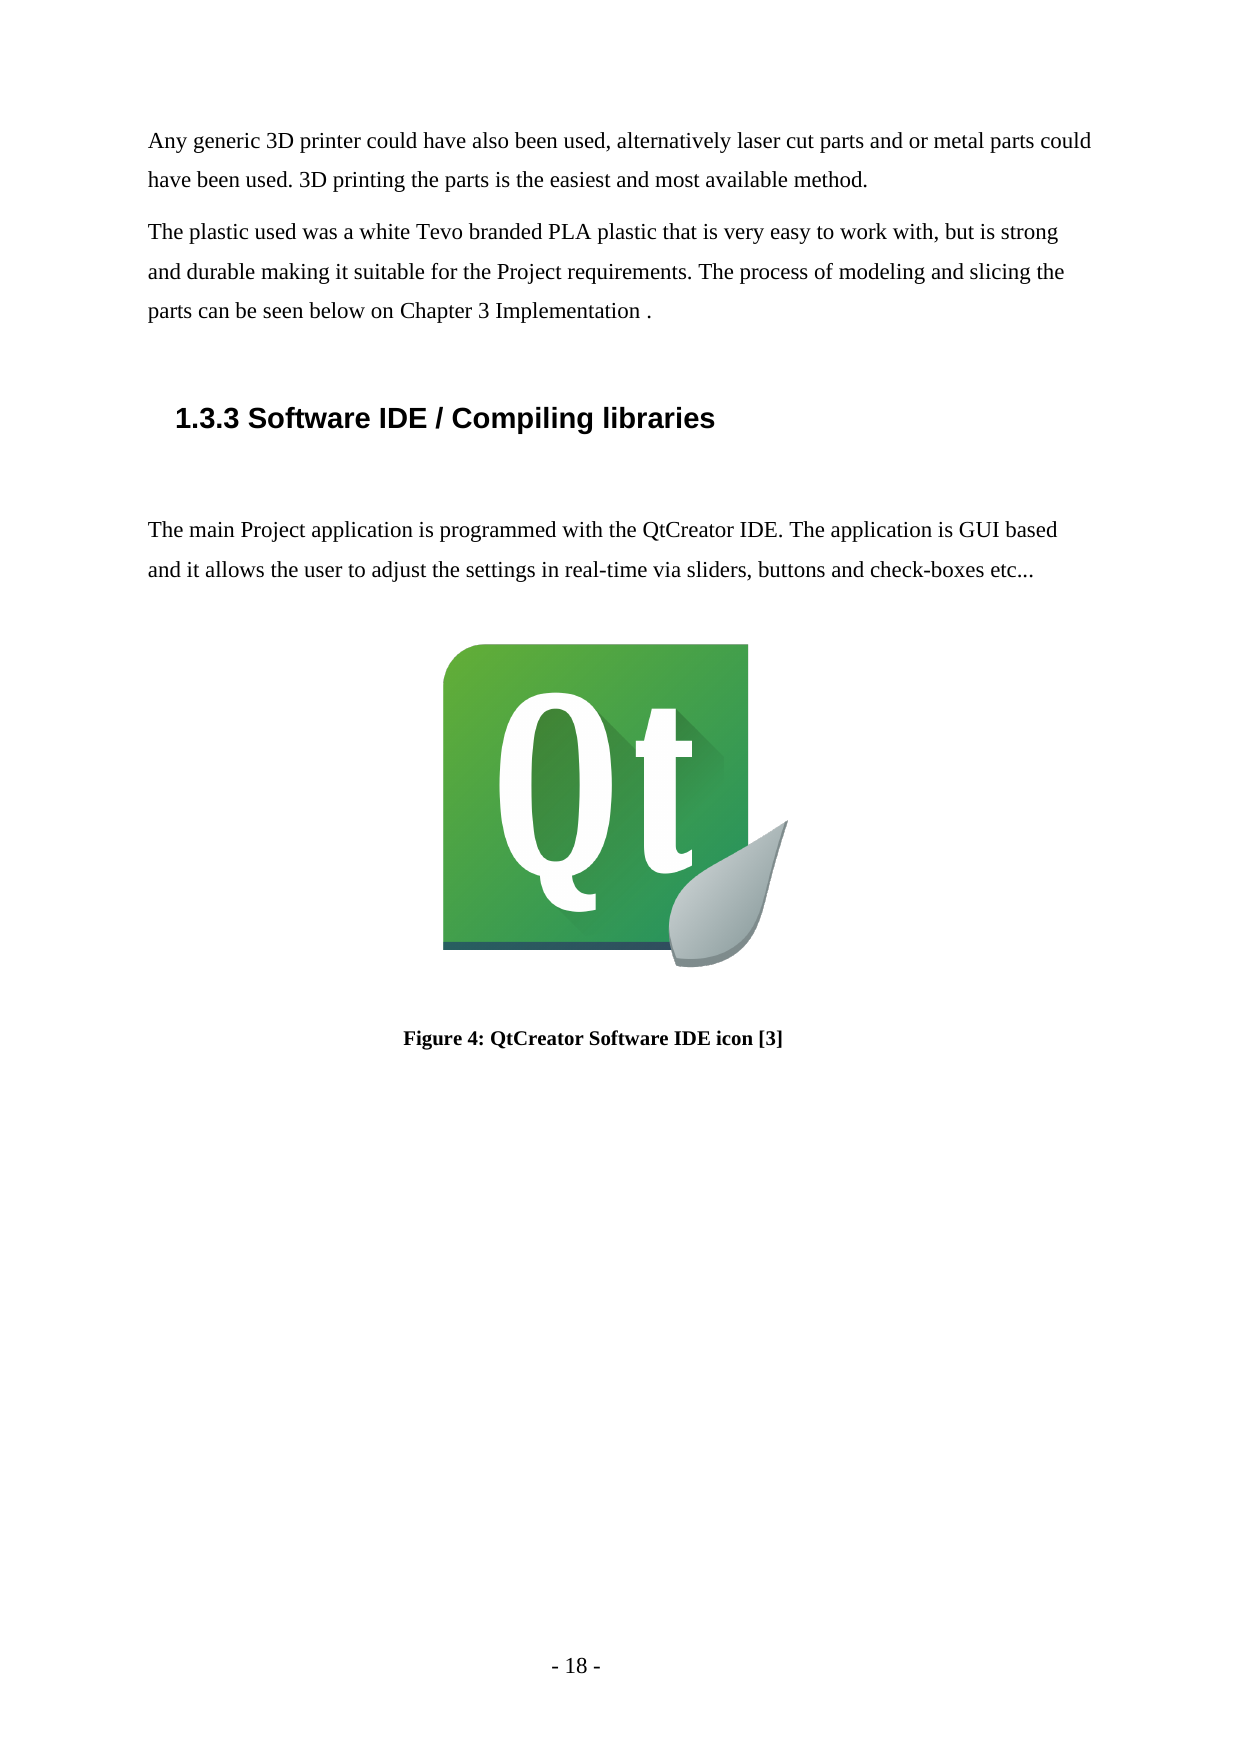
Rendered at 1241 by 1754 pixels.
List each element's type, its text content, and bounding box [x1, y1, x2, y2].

text The plastic used was a white Tevo branded PLA plastic that is very easy to work with, but is strong and durable making it suitable for the Project requirements. The process of modeling and slicing the parts can be seen below on Chapter 3 Implementation . [148, 218, 1092, 324]
text Figure 4: QtCreator Software IDE icon [3] [403, 998, 788, 1050]
text Any generic 3D printer could have also been used, alternatively laser cut parts and or metal parts could have been used. 3D printing the parts is the easiest and most available method. [148, 127, 1092, 193]
text The main Project application is programmed with the QtCreator IDE. The application is GUI based and it allows the user to adjust the settings in real-time via sliders, buttons and check-boxes etc... [148, 516, 1092, 582]
picture [403, 612, 788, 998]
subtitle 1.3.3 Software IDE / Compiling libraries [175, 401, 1092, 435]
